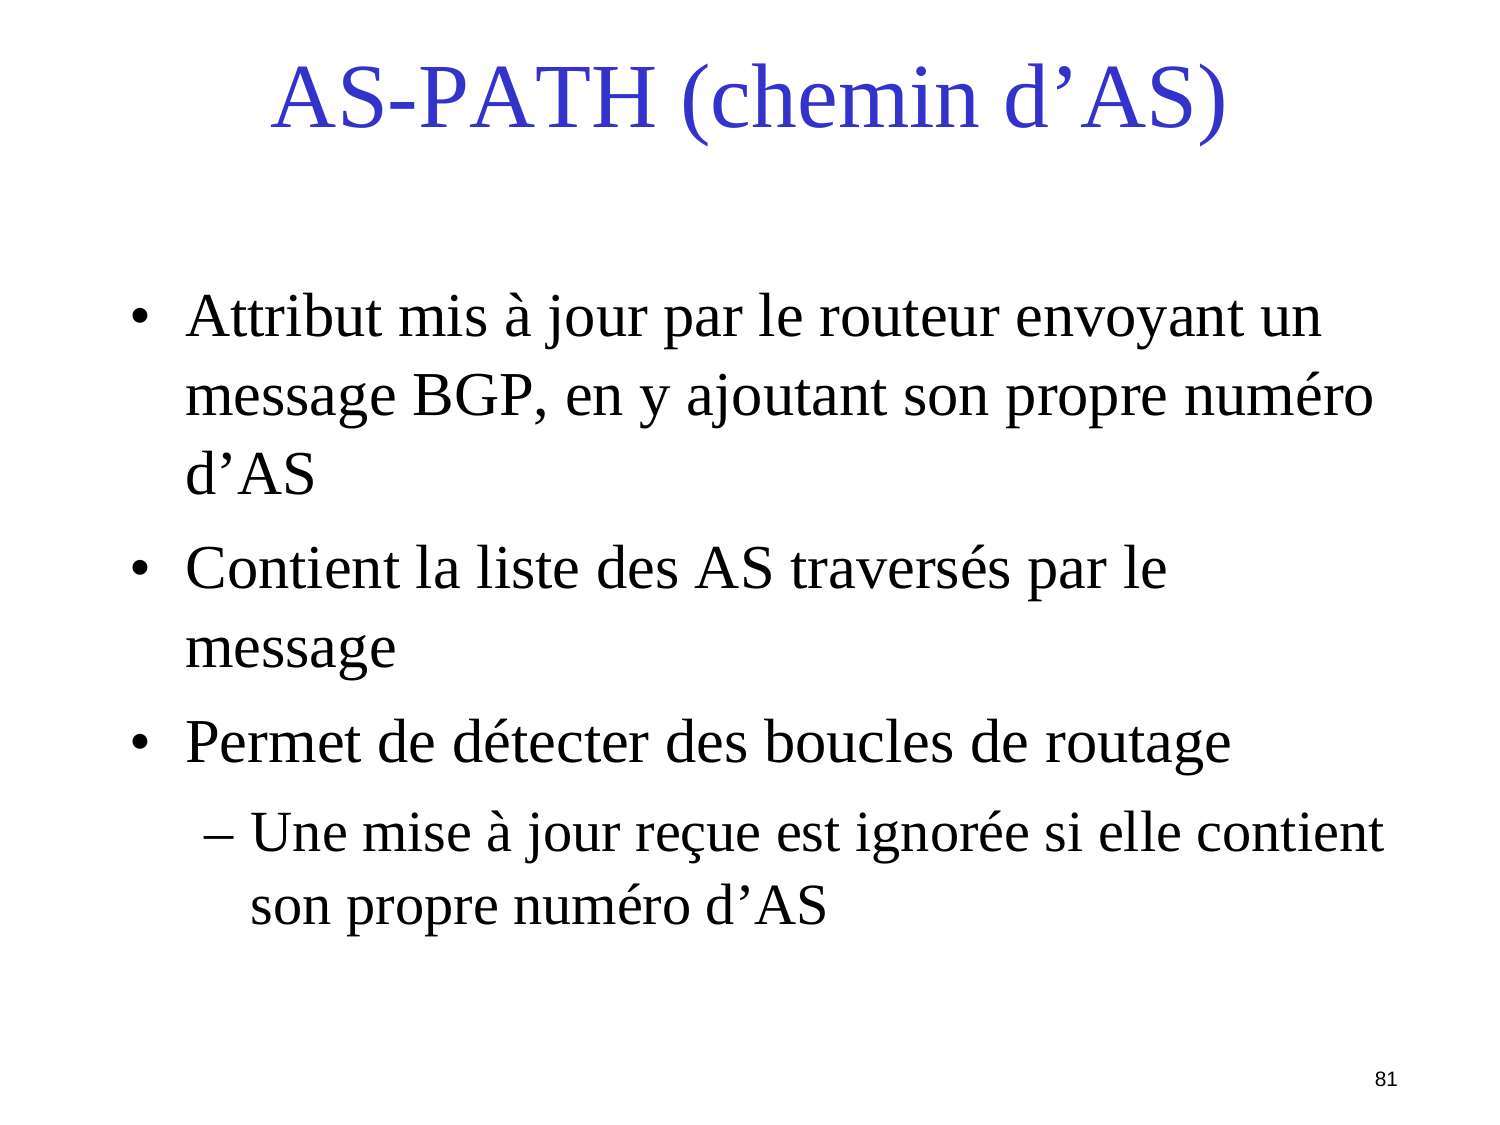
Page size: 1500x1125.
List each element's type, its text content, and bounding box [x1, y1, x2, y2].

title AS-PATH (chemin d’AS) [112, 37, 1388, 226]
list Attribut mis à jour par le routeur envoyant un message BGP, en y ajoutant son propre numéro d’AS Contient la liste des AS traversés par le message Permet de détecter des boucles de routage Une mise à jour reçue est ignorée si elle contient son propre numéro d’AS [112, 262, 1413, 1026]
